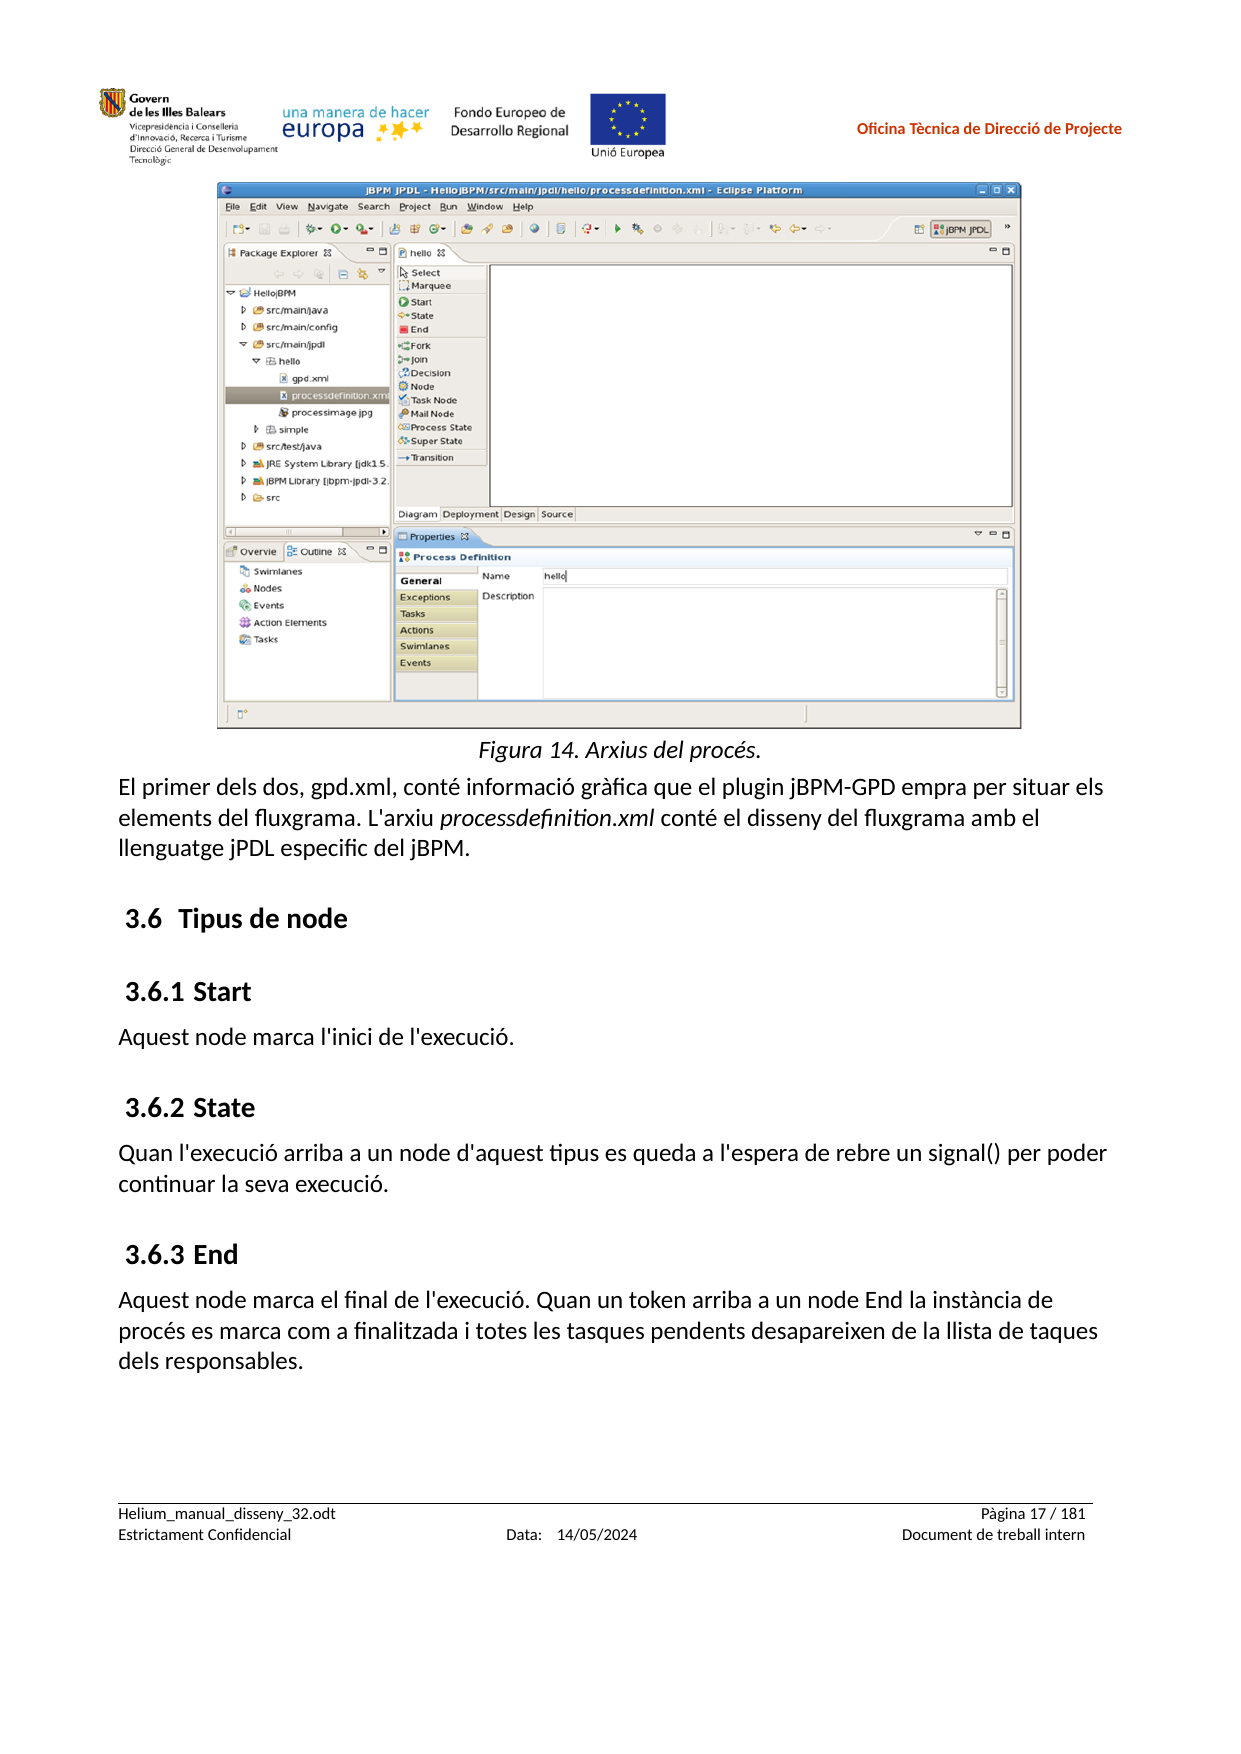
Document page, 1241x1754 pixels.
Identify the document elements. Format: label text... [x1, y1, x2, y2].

picture [99, 87, 668, 166]
text Quan l'execució arriba a un node d'aquest tipus es queda a l'espera de rebre un signal() per poder continuar la seva execució. [118, 1138, 1122, 1199]
text Aquest node marca el final de l'execució. Quan un token arriba a un node End la instància de procés es marca com a finalitzada i totes les tasques pendents desapareixen de la llista de taques dels responsables. [118, 1284, 1122, 1376]
text Figura 14. Arxius del procés. [175, 732, 1065, 764]
subtitle Tipus de node [118, 900, 1122, 936]
subtitle End [118, 1236, 1122, 1272]
subtitle State [118, 1089, 1122, 1125]
text El primer dels dos, gpd.xml, conté informació gràfica que el plugin jBPM-GPD empra per situar els elements del fluxgrama. L'arxiu processdefinition.xml conté el disseny del fluxgrama amb el llenguatge jPDL especific del jBPM. [118, 732, 1122, 863]
picture [215, 180, 1025, 734]
subtitle Start [118, 973, 1122, 1009]
text Aquest node marca l'inici de l'execució. [118, 1021, 1122, 1052]
